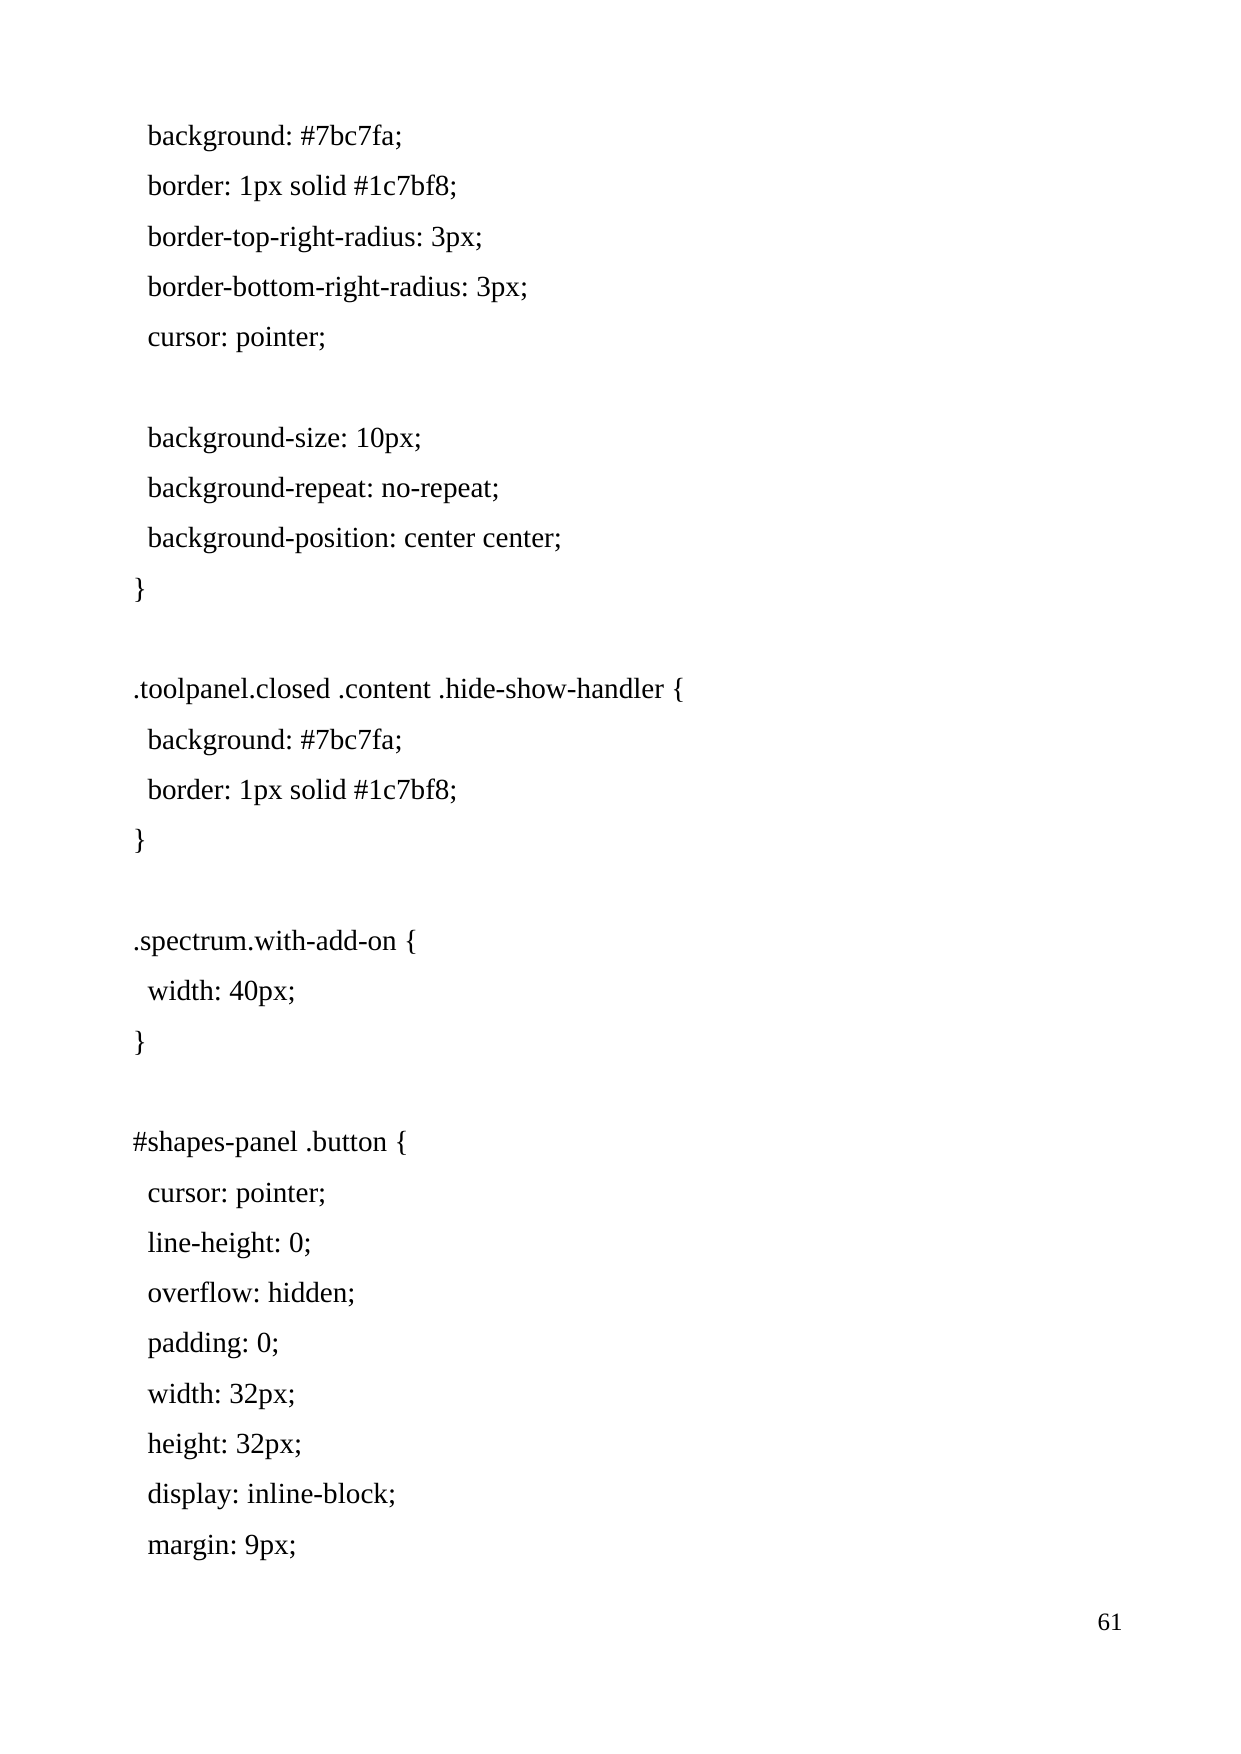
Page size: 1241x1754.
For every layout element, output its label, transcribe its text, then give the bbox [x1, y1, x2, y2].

text margin: 9px; [118, 1527, 1122, 1560]
text } [118, 1024, 1122, 1057]
text background-repeat: no-repeat; [118, 470, 1122, 504]
text background: #7bc7fa; [118, 118, 1122, 152]
text .toolpanel.closed .content .hide-show-handler { [118, 672, 1122, 705]
text overflow: hidden; [118, 1275, 1122, 1309]
text background-size: 10px; [118, 420, 1122, 453]
text border: 1px solid #1c7bf8; [118, 168, 1122, 202]
text .spectrum.with-add-on { [118, 923, 1122, 957]
text cursor: pointer; [118, 319, 1122, 353]
text display: inline-block; [118, 1477, 1122, 1510]
text height: 32px; [118, 1426, 1122, 1460]
text } [118, 571, 1122, 604]
text width: 40px; [118, 973, 1122, 1007]
text background: #7bc7fa; [118, 722, 1122, 755]
text width: 32px; [118, 1376, 1122, 1409]
text padding: 0; [118, 1326, 1122, 1359]
text #shapes-panel .button { [118, 1124, 1122, 1158]
text background-position: center center; [118, 521, 1122, 554]
text cursor: pointer; [118, 1175, 1122, 1208]
text border-bottom-right-radius: 3px; [118, 269, 1122, 303]
text } [118, 822, 1122, 856]
text border: 1px solid #1c7bf8; [118, 772, 1122, 806]
text border-top-right-radius: 3px; [118, 219, 1122, 252]
text line-height: 0; [118, 1225, 1122, 1258]
